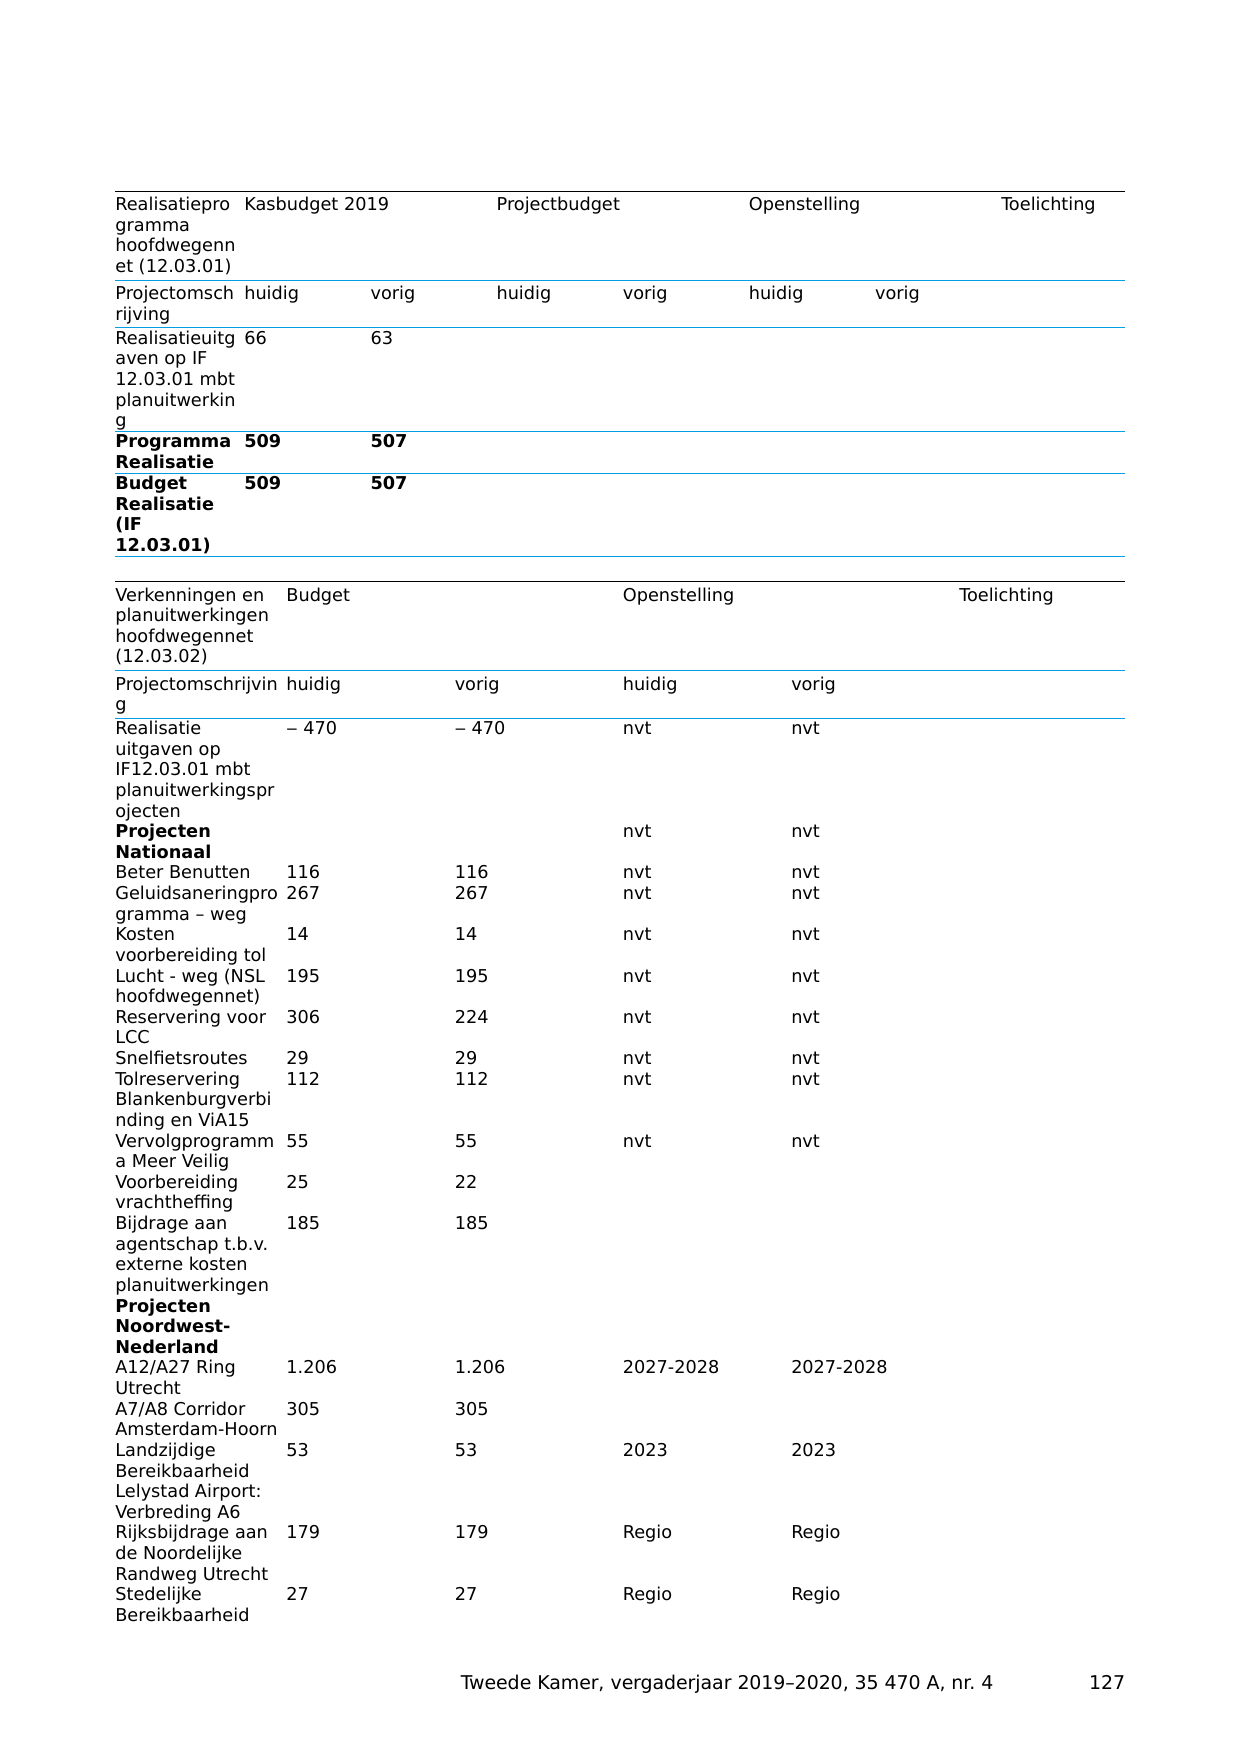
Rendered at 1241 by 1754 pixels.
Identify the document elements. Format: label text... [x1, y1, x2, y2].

table_cell Lucht - weg (NSL hoofdwegennet) [115, 966, 283, 1007]
table_cell nvt [788, 924, 956, 966]
table_cell 53 [283, 1440, 452, 1522]
table_cell 267 [452, 883, 620, 924]
table_cell [956, 883, 1125, 924]
table_cell nvt [788, 966, 956, 1007]
table_cell [620, 474, 746, 556]
table_cell [452, 1296, 620, 1357]
table_cell [872, 432, 998, 473]
table_cell 66 [241, 328, 367, 431]
table_header Budget [283, 582, 620, 670]
table_cell nvt [620, 1131, 788, 1172]
table_cell 112 [452, 1069, 620, 1131]
table_header Toelichting [998, 192, 1125, 279]
table_cell nvt [788, 863, 956, 883]
table_cell Programma Realisatie [115, 432, 241, 473]
table_cell 116 [283, 863, 452, 883]
table_cell 112 [283, 1069, 452, 1131]
table_cell vorig [872, 281, 998, 327]
table_cell [620, 1172, 788, 1213]
table_cell nvt [620, 863, 788, 883]
table_cell 224 [452, 1007, 620, 1048]
table_cell [283, 1296, 452, 1357]
table_cell nvt [788, 719, 956, 821]
table_header Kasbudget 2019 [241, 192, 493, 279]
table_cell 63 [368, 328, 493, 431]
table_cell [494, 328, 620, 431]
table_cell [956, 1296, 1125, 1357]
table_cell 179 [452, 1523, 620, 1584]
table_cell 53 [452, 1440, 620, 1522]
table_cell [452, 821, 620, 862]
table_cell Landzijdige Bereikbaarheid Lelystad Airport: Verbreding A6 [115, 1440, 283, 1522]
table_cell [956, 863, 1125, 883]
table_cell [998, 328, 1125, 431]
table_cell 507 [368, 474, 493, 556]
table_cell Projectomschrijving [115, 281, 241, 327]
table_cell [746, 328, 872, 431]
table_cell Realisatieuitgaven op IF 12.03.01 mbt planuitwerking [115, 328, 241, 431]
table_cell 507 [368, 432, 493, 473]
table_cell [788, 1399, 956, 1440]
table_cell Regio [788, 1584, 956, 1626]
table_header Verkenningen en planuitwerkingen hoofdwegennet (12.03.02) [115, 582, 283, 670]
table_cell huidig [620, 671, 788, 718]
table_cell huidig [746, 281, 872, 327]
table_cell nvt [620, 966, 788, 1007]
table_cell Projectomschrijving [115, 671, 283, 718]
table_cell [956, 1213, 1125, 1296]
table_cell nvt [788, 883, 956, 924]
table_cell 1.206 [452, 1358, 620, 1399]
table_cell huidig [241, 281, 367, 327]
table_cell 185 [452, 1213, 620, 1296]
table_cell 267 [283, 883, 452, 924]
table_cell Budget Realisatie (IF 12.03.01) [115, 474, 241, 556]
table_cell 29 [283, 1048, 452, 1069]
table_cell [788, 1172, 956, 1213]
table_cell Beter Benutten [115, 863, 283, 883]
table_cell Voorbereiding vrachtheffing [115, 1172, 283, 1213]
table_cell [956, 966, 1125, 1007]
table_cell A12/A27 Ring Utrecht [115, 1358, 283, 1399]
table_header Openstelling [620, 582, 956, 670]
table_cell Regio [620, 1584, 788, 1626]
table_cell [494, 432, 620, 473]
table_cell 306 [283, 1007, 452, 1048]
table_cell Vervolgprogramma Meer Veilig [115, 1131, 283, 1172]
table_cell Stedelijke Bereikbaarheid [115, 1584, 283, 1626]
table_cell 27 [283, 1584, 452, 1626]
table_cell 25 [283, 1172, 452, 1213]
table_cell [788, 1213, 956, 1296]
table_cell huidig [494, 281, 620, 327]
table_cell 27 [452, 1584, 620, 1626]
table_cell 305 [452, 1399, 620, 1440]
table_cell ‒ 470 [283, 719, 452, 821]
table_cell 195 [283, 966, 452, 1007]
table_cell [956, 719, 1125, 821]
table_cell Projecten Nationaal [115, 821, 283, 862]
table_cell 2023 [620, 1440, 788, 1522]
table_cell [998, 474, 1125, 556]
table_cell 179 [283, 1523, 452, 1584]
table_cell Geluidsaneringprogramma – weg [115, 883, 283, 924]
table_cell [620, 328, 746, 431]
table_cell [956, 1131, 1125, 1172]
table_cell Reservering voor LCC [115, 1007, 283, 1048]
table_cell nvt [620, 1069, 788, 1131]
table_cell 185 [283, 1213, 452, 1296]
table_cell Realisatie uitgaven op IF12.03.01 mbt planuitwerkingsprojecten [115, 719, 283, 821]
table_cell [956, 1069, 1125, 1131]
table_cell ‒ 470 [452, 719, 620, 821]
table_cell 195 [452, 966, 620, 1007]
table_cell nvt [620, 719, 788, 821]
table_cell Regio [620, 1523, 788, 1584]
table_cell [956, 924, 1125, 966]
table_cell Projecten Noordwest-Nederland [115, 1296, 283, 1357]
table_cell [956, 1440, 1125, 1522]
table_cell 22 [452, 1172, 620, 1213]
table_cell 2023 [788, 1440, 956, 1522]
table_cell 29 [452, 1048, 620, 1069]
table_header Realisatieprogramma hoofdwegennet (12.03.01) [115, 192, 241, 279]
table_header Openstelling [746, 192, 998, 279]
table_cell 14 [452, 924, 620, 966]
table_cell 55 [283, 1131, 452, 1172]
table_cell Rijksbijdrage aan de Noordelijke Randweg Utrecht [115, 1523, 283, 1584]
table_cell [956, 1007, 1125, 1048]
table_cell [956, 671, 1125, 718]
table_cell 2027-2028 [788, 1358, 956, 1399]
table_cell 14 [283, 924, 452, 966]
table_cell [620, 1296, 788, 1357]
table_cell [956, 821, 1125, 862]
table_cell nvt [620, 821, 788, 862]
table_cell [494, 474, 620, 556]
table_cell [956, 1584, 1125, 1626]
table_cell [788, 1296, 956, 1357]
table_cell nvt [620, 883, 788, 924]
table_cell 2027-2028 [620, 1358, 788, 1399]
table_cell [872, 328, 998, 431]
table_cell nvt [620, 1007, 788, 1048]
table_cell [956, 1172, 1125, 1213]
table_header Toelichting [956, 582, 1125, 670]
table_cell [746, 432, 872, 473]
table_cell vorig [788, 671, 956, 718]
table_cell Snelfietsroutes [115, 1048, 283, 1069]
table_cell [746, 474, 872, 556]
table_cell nvt [620, 924, 788, 966]
table_cell huidig [283, 671, 452, 718]
table_cell 305 [283, 1399, 452, 1440]
table_cell [620, 432, 746, 473]
table_cell vorig [620, 281, 746, 327]
table_cell nvt [788, 1048, 956, 1069]
table_cell 116 [452, 863, 620, 883]
table_cell nvt [788, 821, 956, 862]
table_cell vorig [452, 671, 620, 718]
table_cell Regio [788, 1523, 956, 1584]
table_cell [998, 281, 1125, 327]
table_cell [998, 432, 1125, 473]
table_cell 1.206 [283, 1358, 452, 1399]
table_cell vorig [368, 281, 493, 327]
table_cell Kosten voorbereiding tol [115, 924, 283, 966]
table_cell [620, 1213, 788, 1296]
table_cell nvt [788, 1131, 956, 1172]
table_header Projectbudget [494, 192, 746, 279]
table_cell 509 [241, 474, 367, 556]
table_cell Bijdrage aan agentschap t.b.v. externe kosten planuitwerkingen [115, 1213, 283, 1296]
table_cell [956, 1523, 1125, 1584]
table_cell [956, 1358, 1125, 1399]
table_cell Tolreservering Blankenburgverbinding en ViA15 [115, 1069, 283, 1131]
table_cell nvt [788, 1007, 956, 1048]
table_cell 55 [452, 1131, 620, 1172]
table_cell [872, 474, 998, 556]
table_cell nvt [788, 1069, 956, 1131]
table_cell 509 [241, 432, 367, 473]
table_cell nvt [620, 1048, 788, 1069]
table_cell [956, 1048, 1125, 1069]
table_cell A7/A8 Corridor Amsterdam-Hoorn [115, 1399, 283, 1440]
table_cell [956, 1399, 1125, 1440]
table_cell [283, 821, 452, 862]
table_cell [620, 1399, 788, 1440]
